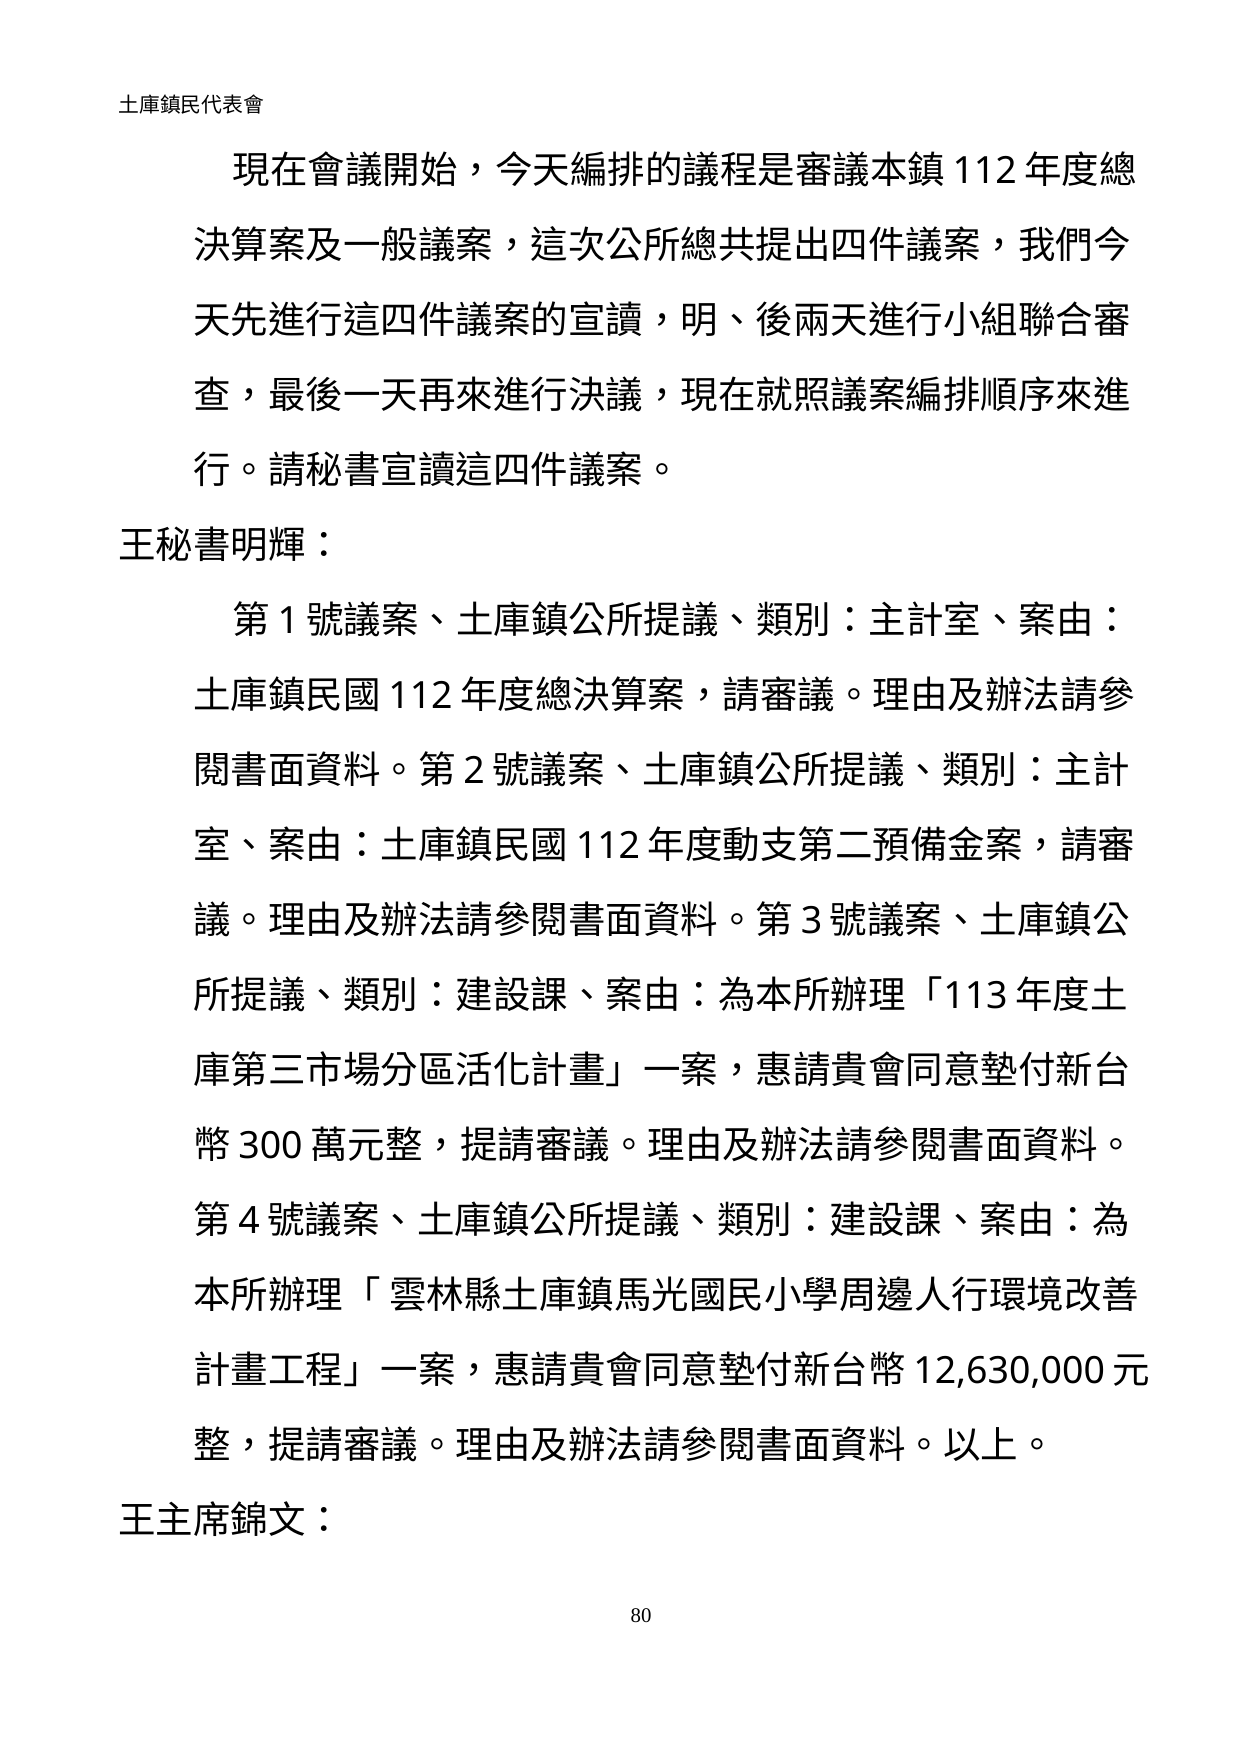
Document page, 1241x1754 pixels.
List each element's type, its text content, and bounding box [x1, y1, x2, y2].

text 王秘書明輝： [118, 504, 1163, 579]
text 王主席錦文： [118, 1479, 1163, 1554]
text 第1號議案、土庫鎮公所提議、類別：主計室、案由：土庫鎮民國112年度總決算案，請審議。理由及辦法請參閱書面資料。第2號議案、土庫鎮公所提議、類別：主計室、案由：土庫鎮民國112年度動支第二預備金案，請審議。理由及辦法請參閱書面資料。第3號議案、土庫鎮公所提議、類別：建設課、案由：為本所辦理「113年度土庫第三市場分區活化計畫」一案，惠請貴會同意墊付新台幣300萬元整，提請審議。理由及辦法請參閱書面資料。第4號議案、土庫鎮公所提議、類別：建設課、案由：為本所辦理「 雲林縣土庫鎮馬光國民小學周邊人行環境改善計畫工程」一案，惠請貴會同意墊付新台幣12,630,000元整，提請審議。理由及辦法請參閱書面資料。以上。 [193, 579, 1163, 1479]
text 現在會議開始，今天編排的議程是審議本鎮112年度總決算案及一般議案，這次公所總共提出四件議案，我們今天先進行這四件議案的宣讀，明、後兩天進行小組聯合審查，最後一天再來進行決議，現在就照議案編排順序來進行。請秘書宣讀這四件議案。 [193, 129, 1163, 504]
